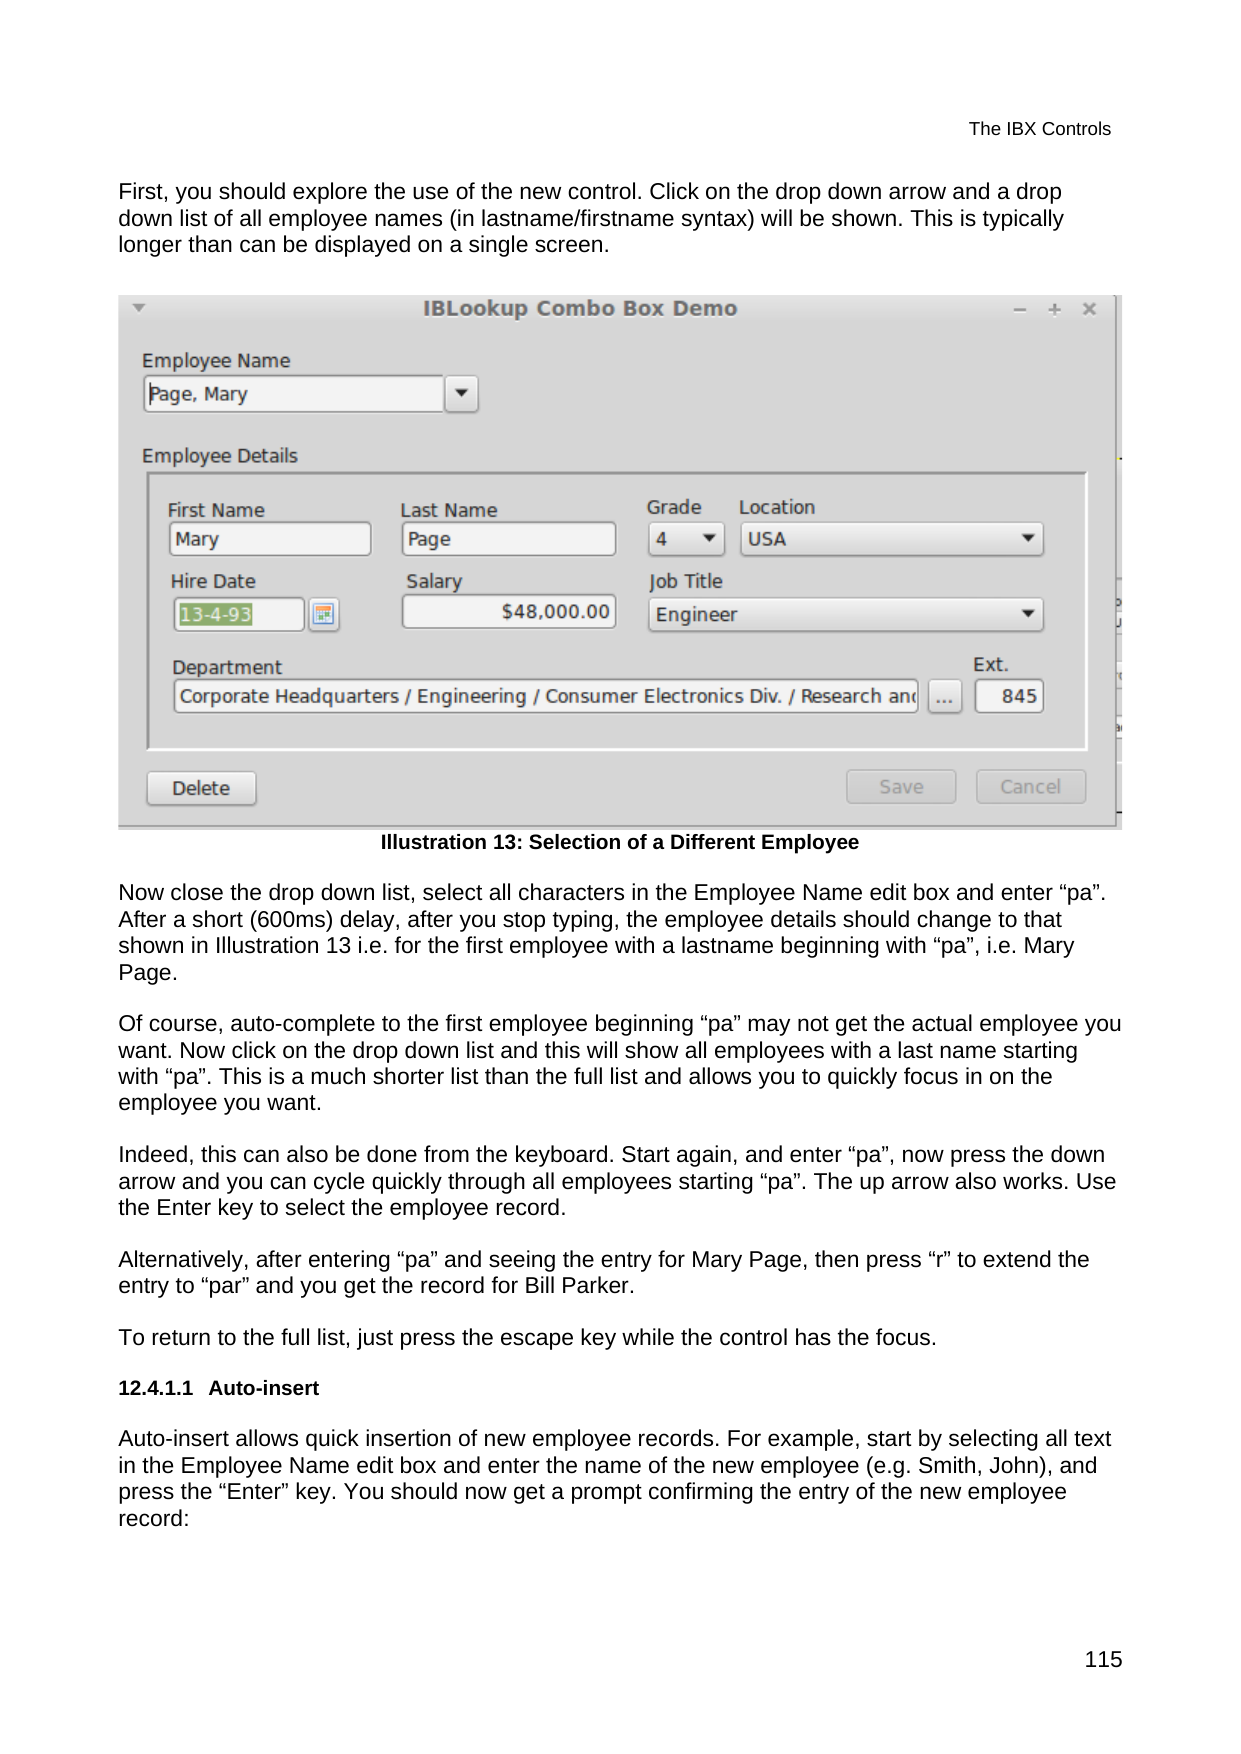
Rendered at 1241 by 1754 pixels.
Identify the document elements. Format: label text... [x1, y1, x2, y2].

text To return to the full list, just press the escape key while the control has the focus. [118, 1324, 1122, 1350]
text Auto-insert allows quick insertion of new employee records. For example, start by selecting all text in the Employee Name edit box and enter the name of the new employee (e.g. Smith, John), and press the “Enter” key. You should now get a prompt confirming the entry of the new employee record: [118, 1425, 1122, 1531]
text Alternatively, after entering “pa” and seeing the entry for Mary Page, then press “r” to extend the entry to “par” and you get the record for Bill Parker. [118, 1246, 1122, 1298]
text Indeed, this can also be done from the keyboard. Start again, and enter “pa”, now press the down arrow and you can cycle quickly through all employees starting “pa”. The up arrow also works. Use the Enter key to select the employee record. [118, 1141, 1122, 1220]
picture [118, 295, 1123, 830]
text Now close the drop down list, select all characters in the Employee Name edit box and enter “pa”. After a short (600ms) delay, after you stop typing, the employee details should change to that shown in Illustration 13 i.e. for the first employee with a lastname beginning with “pa”, i.e. Mary Page. [118, 853, 1122, 985]
text [118, 283, 1122, 295]
text Of course, auto-complete to the first employee beginning “pa” may not get the actual employee you want. Now click on the drop down list and this will show all employees with a last name starting with “pa”. This is a much shorter list than the full list and allows you to quickly focus in on the employee you want. [118, 1010, 1122, 1116]
subtitle Auto-insert [118, 1376, 1122, 1400]
text Illustration 13: Selection of a Different Employee [118, 830, 1122, 853]
text First, you should explore the use of the new control. Click on the drop down arrow and a drop down list of all employee names (in lastname/firstname syntax) will be shown. This is typically longer than can be displayed on a single screen. [118, 178, 1122, 257]
